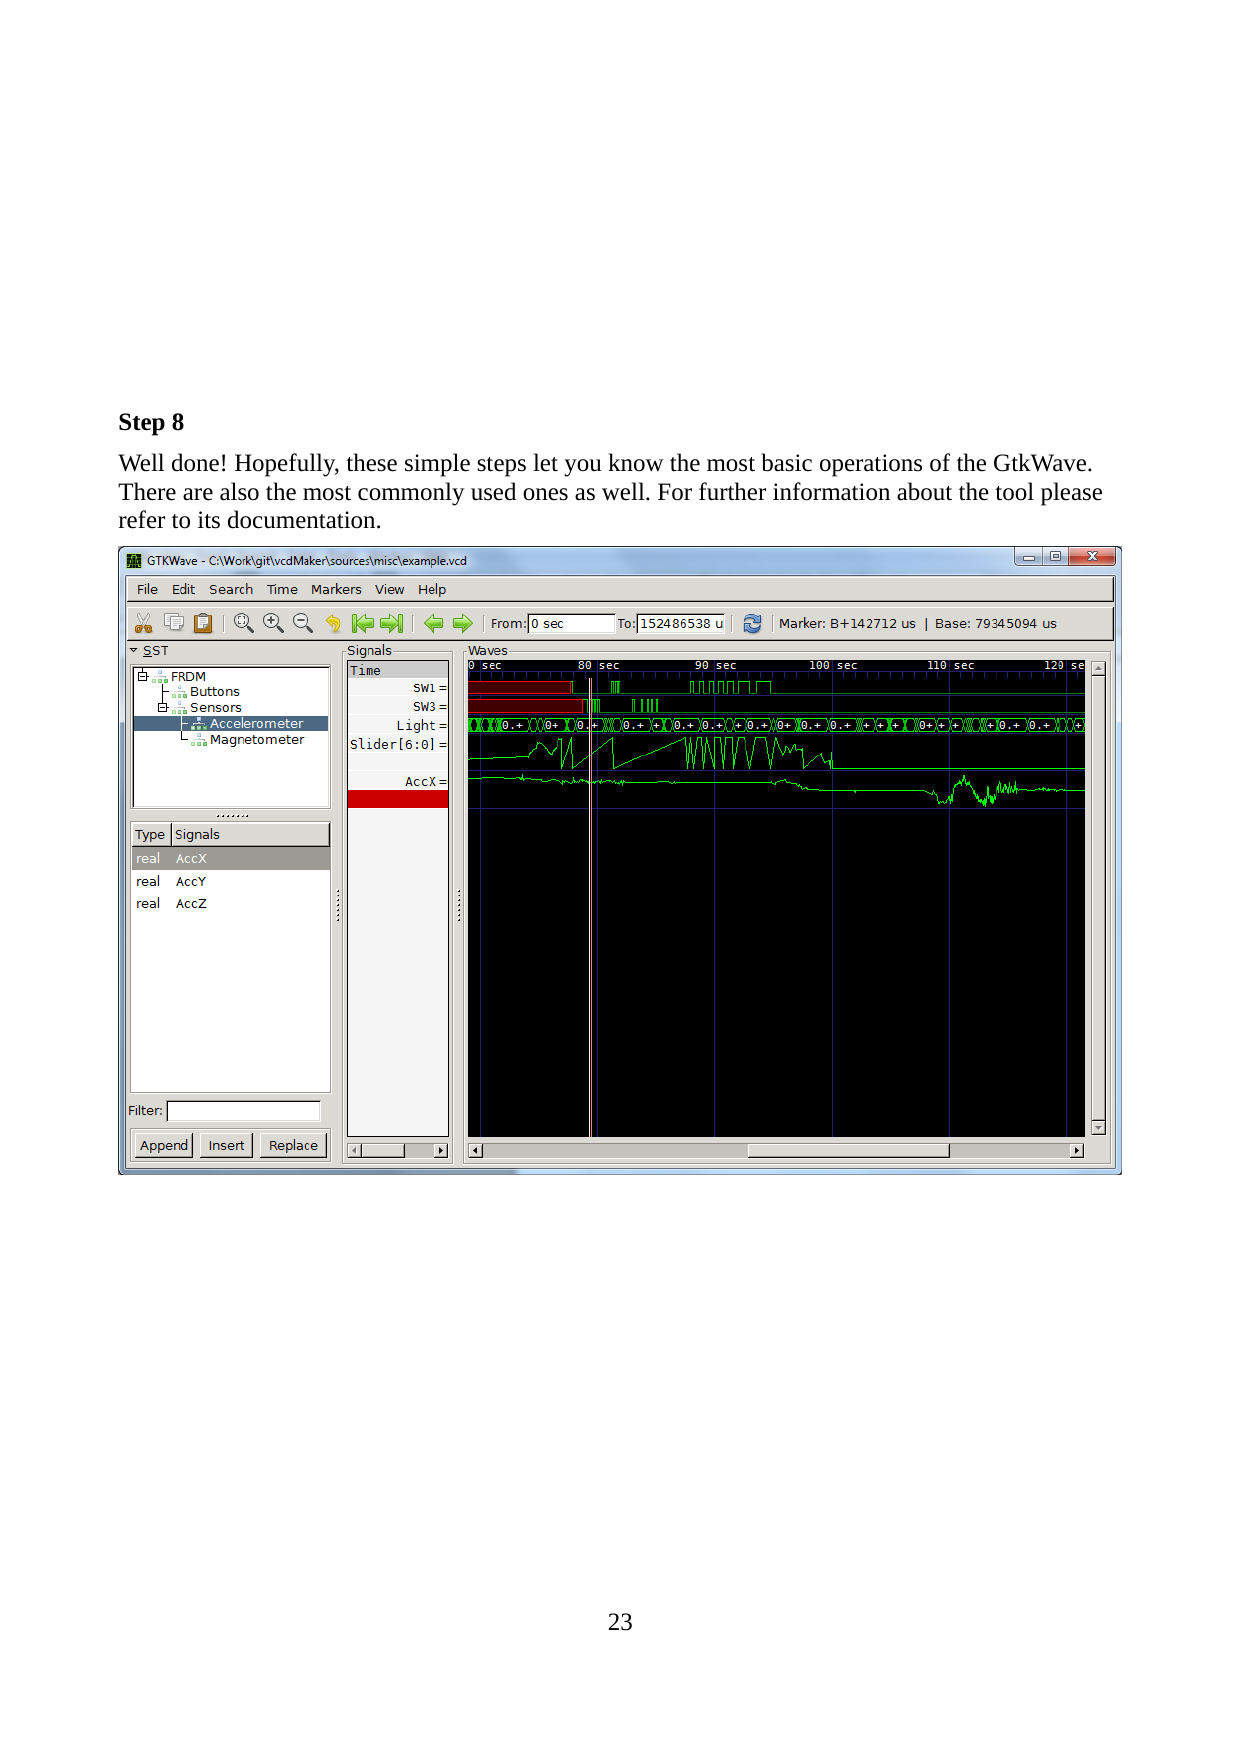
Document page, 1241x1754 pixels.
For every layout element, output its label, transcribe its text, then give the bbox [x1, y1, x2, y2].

picture [118, 546, 1122, 1175]
text Step 8 [118, 407, 1122, 436]
text Well done! Hopefully, these simple steps let you know the most basic operations of the GtkWave. There are also the most commonly used ones as well. For further information about the tool please refer to its documentation. [118, 448, 1122, 534]
